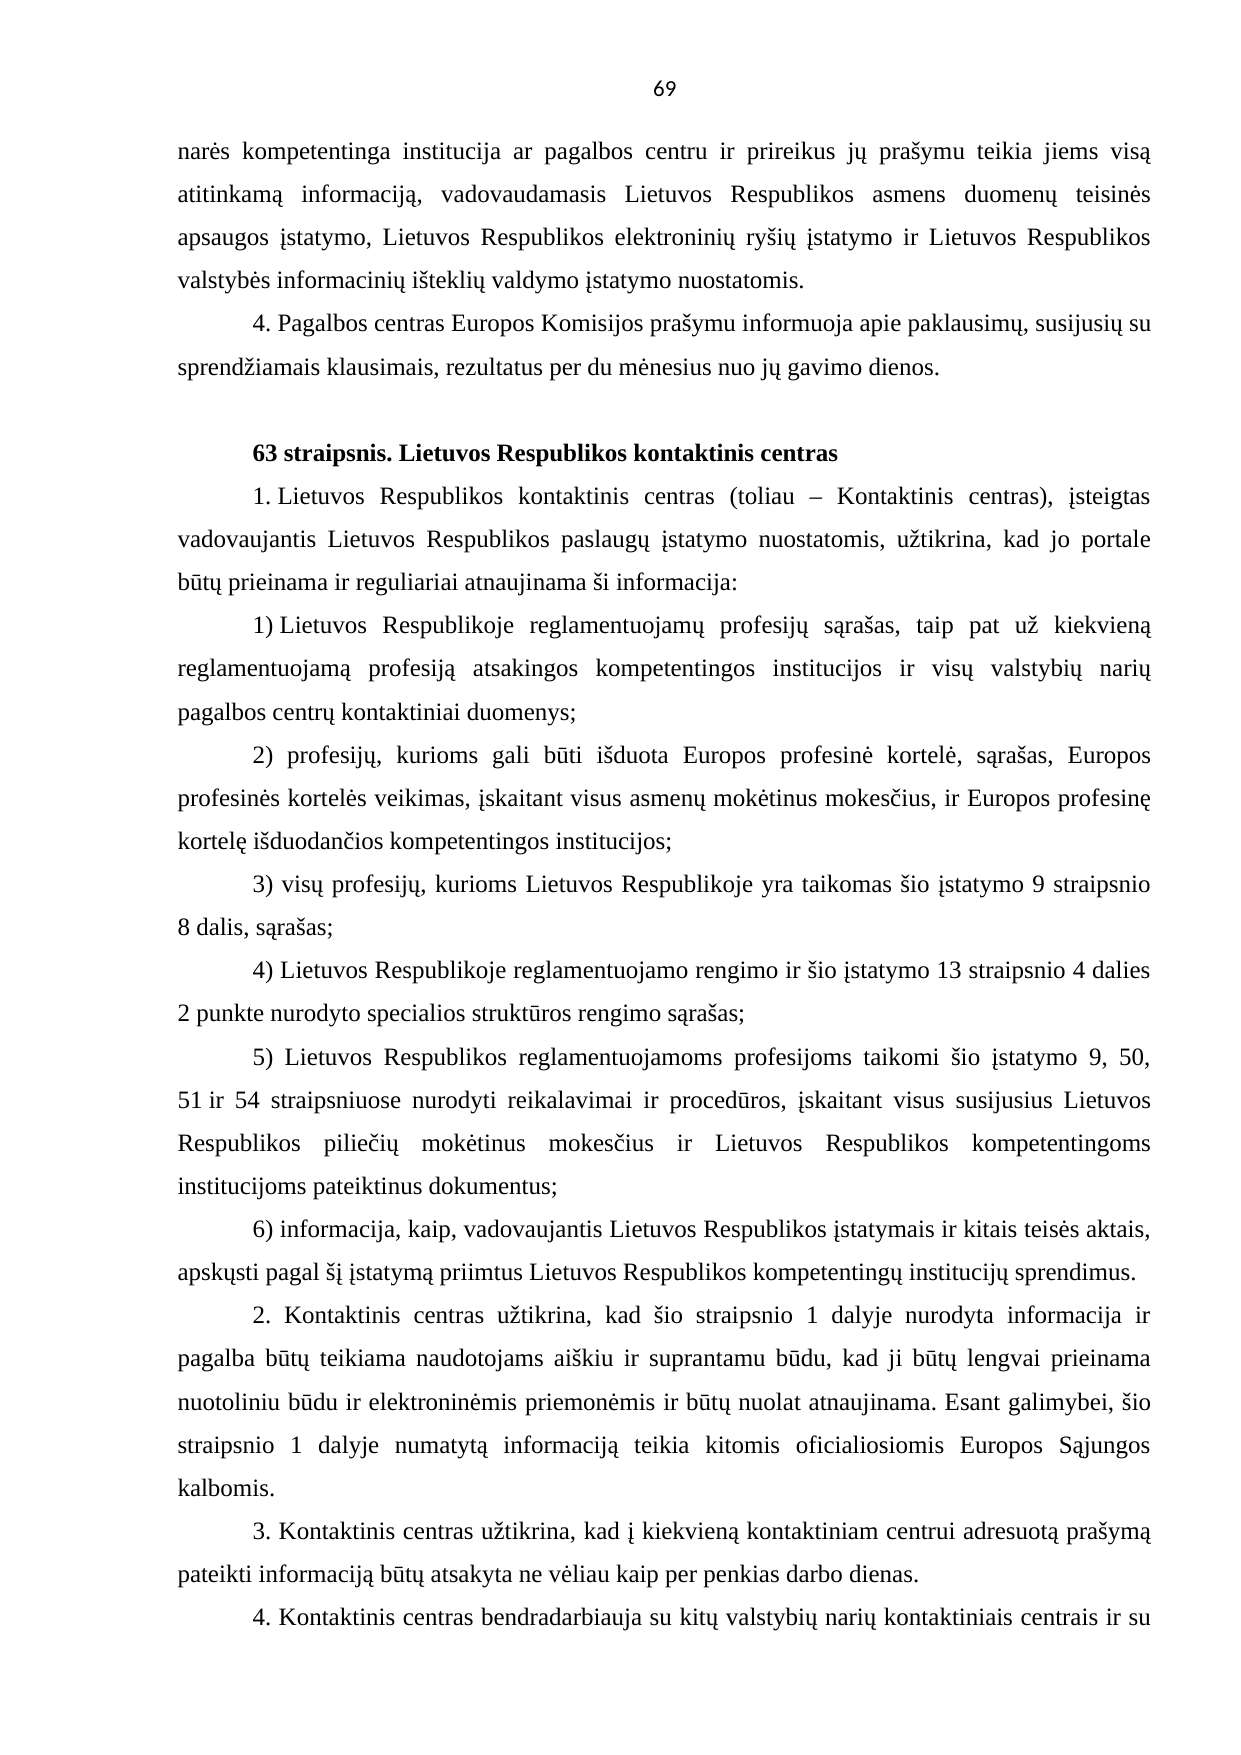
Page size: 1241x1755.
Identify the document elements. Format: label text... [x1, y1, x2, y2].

text 4. Pagalbos centras Europos Komisijos prašymu informuoja apie paklausimų, susijusių su sprendžiamais klausimais, rezultatus per du mėnesius nuo jų gavimo dienos. [177, 308, 1152, 380]
text 63 straipsnis. Lietuvos Respublikos kontaktinis centras [177, 438, 1152, 467]
text 2. Kontaktinis centras užtikrina, kad šio straipsnio 1 dalyje nurodyta informacija ir pagalba būtų teikiama naudotojams aiškiu ir suprantamu būdu, kad ji būtų lengvai prieinama nuotoliniu būdu ir elektroninėmis priemonėmis ir būtų nuolat atnaujinama. Esant galimybei, šio straipsnio 1 dalyje numatytą informaciją teikia kitomis oficialiosiomis Europos Sąjungos kalbomis. [177, 1300, 1152, 1502]
text 3) visų profesijų, kurioms Lietuvos Respublikoje yra taikomas šio įstatymo 9 straipsnio 8 dalis, sąrašas; [177, 869, 1152, 941]
text 4) Lietuvos Respublikoje reglamentuojamo rengimo ir šio įstatymo 13 straipsnio 4 dalies 2 punkte nurodyto specialios struktūros rengimo sąrašas; [177, 955, 1152, 1027]
text 5) Lietuvos Respublikos reglamentuojamoms profesijoms taikomi šio įstatymo 9, 50, 51 ir 54 straipsniuose nurodyti reikalavimai ir procedūros, įskaitant visus susijusius Lietuvos Respublikos piliečių mokėtinus mokesčius ir Lietuvos Respublikos kompetentingoms institucijoms pateiktinus dokumentus; [177, 1042, 1152, 1200]
text 4. Kontaktinis centras bendradarbiauja su kitų valstybių narių kontaktiniais centrais ir su [177, 1602, 1152, 1631]
text 2) profesijų, kurioms gali būti išduota Europos profesinė kortelė, sąrašas, Europos profesinės kortelės veikimas, įskaitant visus asmenų mokėtinus mokesčius, ir Europos profesinę kortelę išduodančios kompetentingos institucijos; [177, 740, 1152, 855]
text narės kompetentinga institucija ar pagalbos centru ir prireikus jų prašymu teikia jiems visą atitinkamą informaciją, vadovaudamasis Lietuvos Respublikos asmens duomenų teisinės apsaugos įstatymo, Lietuvos Respublikos elektroninių ryšių įstatymo ir Lietuvos Respublikos valstybės informacinių išteklių valdymo įstatymo nuostatomis. [177, 136, 1152, 294]
text 6) informacija, kaip, vadovaujantis Lietuvos Respublikos įstatymais ir kitais teisės aktais, apskųsti pagal šį įstatymą priimtus Lietuvos Respublikos kompetentingų institucijų sprendimus. [177, 1214, 1152, 1286]
text 1) Lietuvos Respublikoje reglamentuojamų profesijų sąrašas, taip pat už kiekvieną reglamentuojamą profesiją atsakingos kompetentingos institucijos ir visų valstybių narių pagalbos centrų kontaktiniai duomenys; [177, 610, 1152, 725]
text 3. Kontaktinis centras užtikrina, kad į kiekvieną kontaktiniam centrui adresuotą prašymą pateikti informaciją būtų atsakyta ne vėliau kaip per penkias darbo dienas. [177, 1516, 1152, 1588]
text 1. Lietuvos Respublikos kontaktinis centras (toliau – Kontaktinis centras), įsteigtas vadovaujantis Lietuvos Respublikos paslaugų įstatymo nuostatomis, užtikrina, kad jo portale būtų prieinama ir reguliariai atnaujinama ši informacija: [177, 481, 1152, 596]
